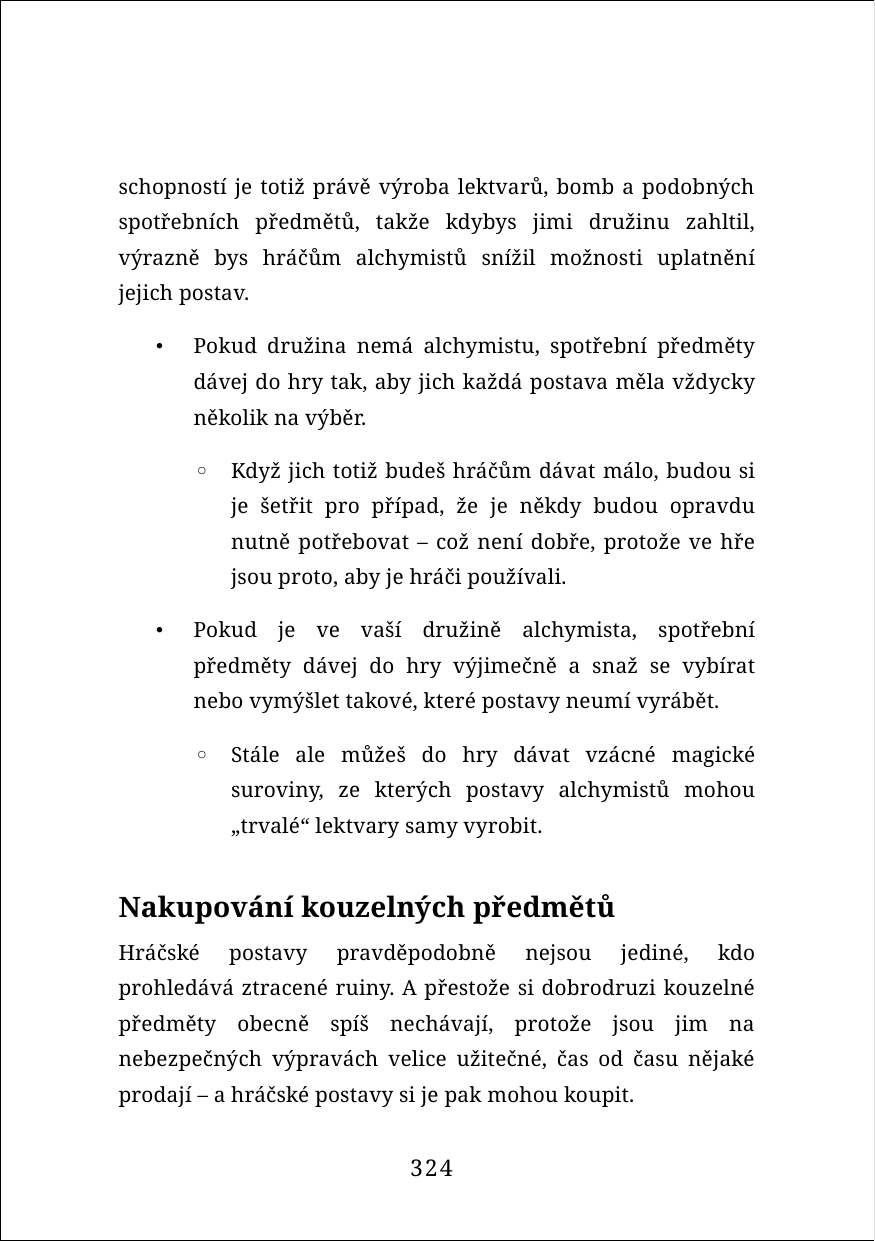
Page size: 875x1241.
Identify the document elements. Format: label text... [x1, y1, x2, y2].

list Stále ale můžeš do hry dávat vzácné magické suroviny, ze kterých postavy alchymistů mohou „trvalé“ lektvary samy vyrobit. [193, 740, 756, 839]
text Hráčské postavy pravděpodobně nejsou jediné, kdo prohledává ztracené ruiny. A přestože si dobrodruzi kouzelné předměty obecně spíš nechávají, protože jsou jim na nebezpečných výpravách velice užitečné, čas od času nějaké prodají – a hráčské postavy si je pak mohou koupit. [118, 938, 756, 1108]
list Pokud je ve vaší družině alchymista, spotřební předměty dávej do hry výjimečně a snaž se vybírat nebo vymýšlet takové, které postavy neumí vyrábět. [156, 616, 756, 715]
subtitle Nakupování kouzelných předmětů [118, 888, 756, 926]
text schopností je totiž právě výroba lektvarů, bomb a podobných spotřebních předmětů, takže kdybys jimi družinu zahltil, výrazně bys hráčům alchymistů snížil možnosti uplatnění jejich postav. [118, 172, 756, 307]
list Pokud družina nemá alchymistu, spotřební předměty dávej do hry tak, aby jich každá postava měla vždycky několik na výběr. [156, 332, 756, 431]
list Když jich totiž budeš hráčům dávat málo, budou si je šetřit pro případ, že je někdy budou opravdu nutně potřebovat – což není dobře, protože ve hře jsou proto, aby je hráči používali. [193, 456, 756, 591]
